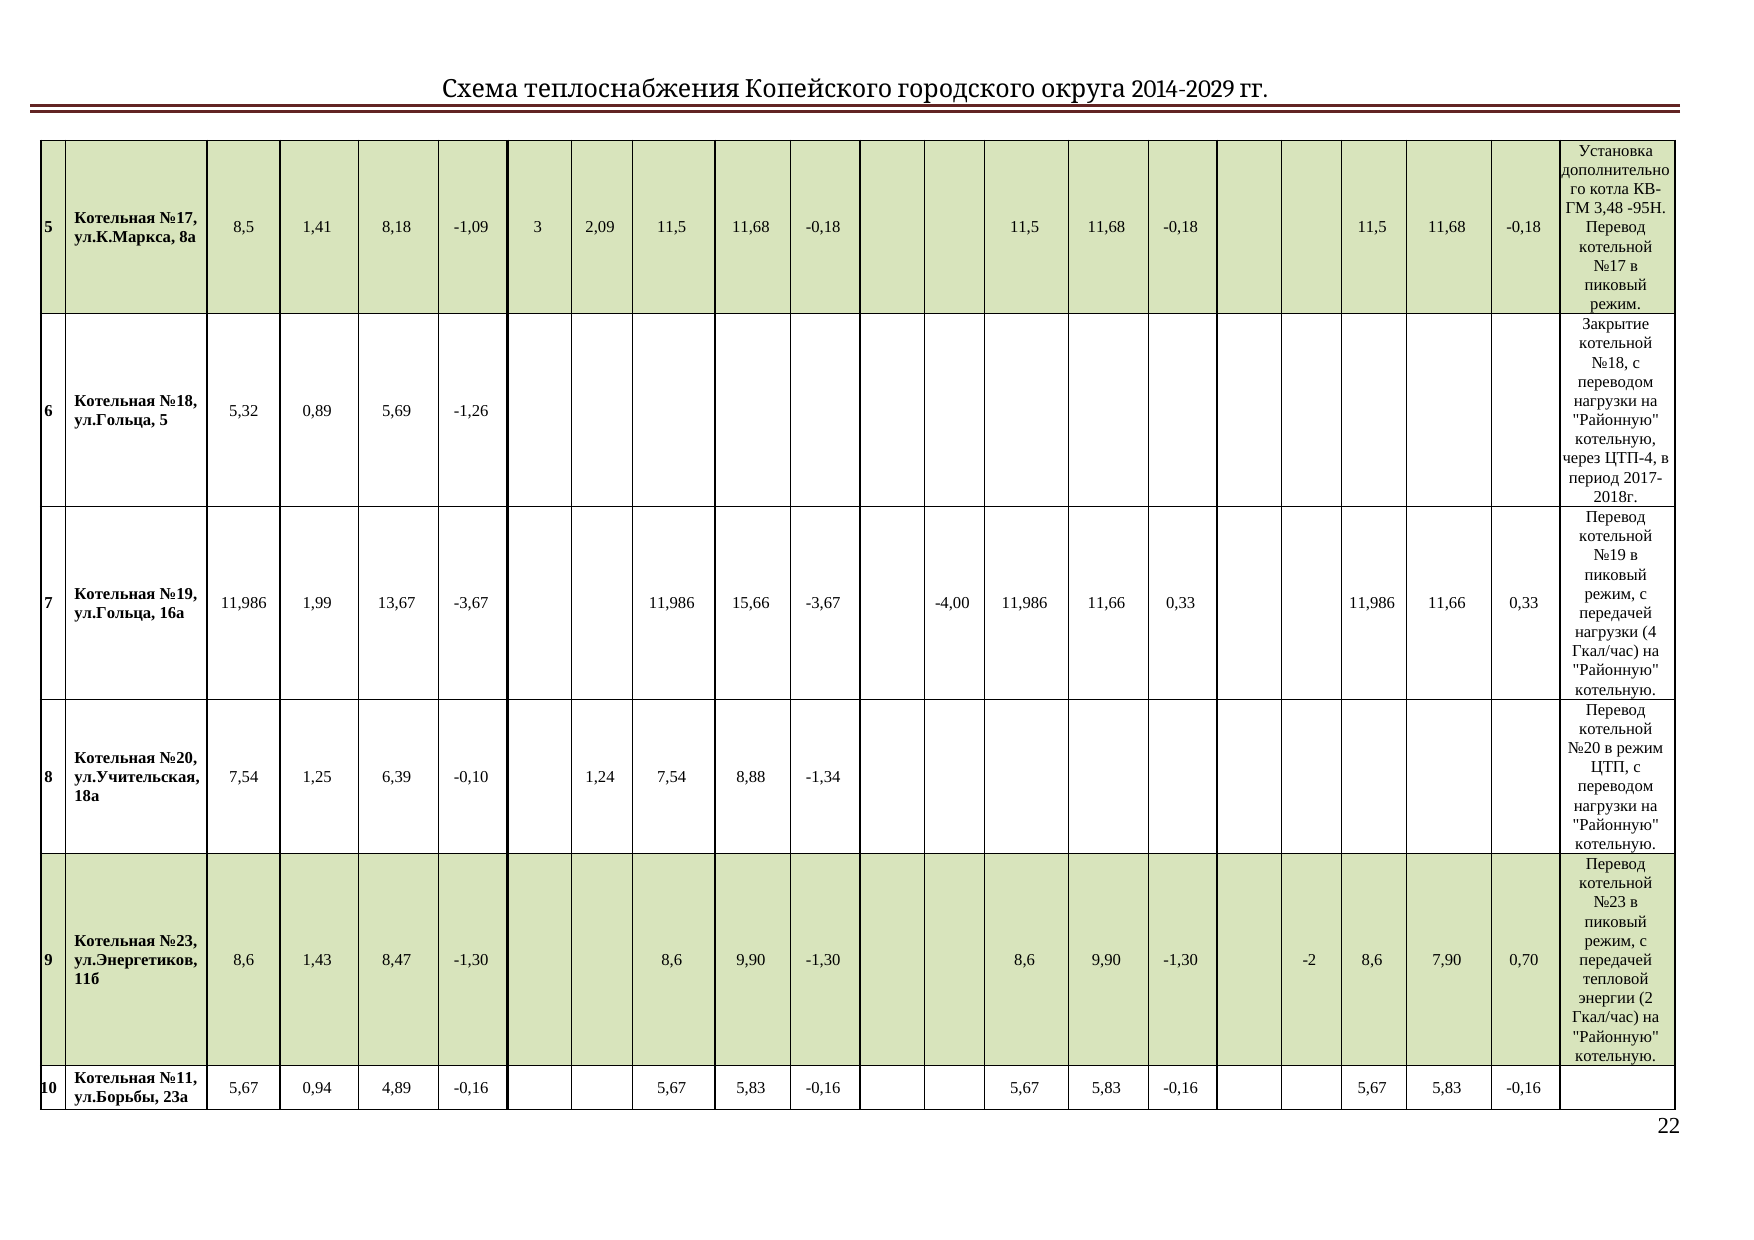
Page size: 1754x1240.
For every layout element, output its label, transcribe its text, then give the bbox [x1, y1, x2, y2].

table_cell 11,66 [1069, 507, 1148, 698]
table_cell 5,83 [716, 1066, 790, 1108]
table_cell Котельная №18, ул.Гольца, 5 [66, 314, 206, 506]
table_cell [572, 314, 632, 506]
table_cell -2 [1282, 854, 1341, 1065]
table_cell Перевод котельной №19 в пиковый режим, с передачей нагрузки (4 Гкал/час) на "Районную" котельную. [1561, 507, 1674, 698]
table_cell [509, 854, 571, 1065]
table_cell -0,10 [439, 700, 506, 853]
table_cell [1218, 700, 1281, 853]
table_cell 7,54 [208, 700, 279, 853]
table_cell 13,67 [359, 507, 438, 698]
table_cell 11,986 [208, 507, 279, 698]
table_cell 8,18 [359, 141, 438, 313]
table_cell -1,09 [439, 141, 506, 313]
table_cell [925, 314, 984, 506]
table_cell 5,32 [208, 314, 279, 506]
table_cell [572, 507, 632, 698]
table_cell -0,16 [439, 1066, 506, 1108]
table_cell [1282, 314, 1341, 506]
table_cell 1,99 [281, 507, 358, 698]
table_cell [1218, 141, 1281, 313]
table_cell -0,16 [1492, 1066, 1559, 1108]
table_cell [572, 1066, 632, 1108]
table_cell [1218, 1066, 1281, 1108]
table_cell [1149, 314, 1216, 506]
table_cell 9,90 [1069, 854, 1148, 1065]
table_cell [1218, 854, 1281, 1065]
table_cell -1,30 [1149, 854, 1216, 1065]
table_cell Установка дополнительного котла КВ-ГМ 3,48 -95Н. Перевод котельной №17 в пиковый режим. [1561, 141, 1674, 313]
table_cell [861, 1066, 924, 1108]
table_cell [1342, 700, 1406, 853]
table_cell 11,986 [985, 507, 1068, 698]
table_cell -0,18 [791, 141, 859, 313]
table_cell 7,54 [633, 700, 714, 853]
table_cell [861, 700, 924, 853]
table_cell [861, 507, 924, 698]
table_cell 5,83 [1407, 1066, 1491, 1108]
table_cell 4,89 [359, 1066, 438, 1108]
table_cell 8,6 [1342, 854, 1406, 1065]
table_cell 7 [42, 507, 65, 698]
table_cell Котельная №17, ул.К.Маркса, 8а [66, 141, 206, 313]
table_cell -3,67 [439, 507, 506, 698]
table_cell 0,70 [1492, 854, 1559, 1065]
table_cell Котельная №20, ул.Учительская, 18а [66, 700, 206, 853]
table_cell -1,30 [791, 854, 859, 1065]
table_cell [509, 507, 571, 698]
table_cell 11,68 [1407, 141, 1491, 313]
table_cell 9 [42, 854, 65, 1065]
table_cell 11,5 [985, 141, 1068, 313]
table_cell 11,5 [633, 141, 714, 313]
table_cell Котельная №23, ул.Энергетиков, 11б [66, 854, 206, 1065]
table_cell [509, 1066, 571, 1108]
table_cell -1,34 [791, 700, 859, 853]
table_cell 6 [42, 314, 65, 506]
table_cell 2,09 [572, 141, 632, 313]
table_cell [985, 700, 1068, 853]
table_cell 9,90 [716, 854, 790, 1065]
table_cell Котельная №19, ул.Гольца, 16а [66, 507, 206, 698]
table_cell 8,6 [633, 854, 714, 1065]
table_cell [1218, 507, 1281, 698]
table_cell [925, 141, 984, 313]
table_cell 11,5 [1342, 141, 1406, 313]
table_cell 0,94 [281, 1066, 358, 1108]
table_cell Перевод котельной №20 в режим ЦТП, с переводом нагрузки на "Районную" котельную. [1561, 700, 1674, 853]
table_cell 11,68 [1069, 141, 1148, 313]
table_cell [1149, 700, 1216, 853]
table_cell 11,986 [633, 507, 714, 698]
table_cell [1407, 700, 1491, 853]
table_cell 10 [42, 1066, 65, 1108]
table_cell 5,83 [1069, 1066, 1148, 1108]
table_cell [1218, 314, 1281, 506]
table_cell [1069, 314, 1148, 506]
table_cell Котельная №11, ул.Борьбы, 23а [66, 1066, 206, 1108]
table_cell [861, 141, 924, 313]
table_cell 8,5 [208, 141, 279, 313]
table_cell [572, 854, 632, 1065]
table_cell [791, 314, 859, 506]
table_cell [1282, 141, 1341, 313]
table_cell 3 [509, 141, 571, 313]
table_cell [925, 1066, 984, 1108]
table_cell Перевод котельной №23 в пиковый режим, с передачей тепловой энергии (2 Гкал/час) на "Районную" котельную. [1561, 854, 1674, 1065]
table_cell [925, 854, 984, 1065]
table_cell -0,18 [1492, 141, 1559, 313]
table_cell [1282, 1066, 1341, 1108]
table_cell [1282, 507, 1341, 698]
table_cell 0,33 [1492, 507, 1559, 698]
table_cell Закрытие котельной №18, с переводом нагрузки на "Районную" котельную, через ЦТП-4, в период 2017-2018г. [1561, 314, 1674, 506]
table_cell -0,16 [1149, 1066, 1216, 1108]
table_cell [509, 700, 571, 853]
table_cell 5 [42, 141, 65, 313]
table_cell 11,986 [1342, 507, 1406, 698]
table_cell 8,88 [716, 700, 790, 853]
table_cell [1492, 700, 1559, 853]
table_cell 8,6 [985, 854, 1068, 1065]
table_cell 8,47 [359, 854, 438, 1065]
table_cell -0,16 [791, 1066, 859, 1108]
table_cell 5,67 [633, 1066, 714, 1108]
table_cell 5,67 [985, 1066, 1068, 1108]
table_cell [509, 314, 571, 506]
table_cell 0,89 [281, 314, 358, 506]
table_cell -1,26 [439, 314, 506, 506]
table_cell [1282, 700, 1341, 853]
table_cell 1,41 [281, 141, 358, 313]
table_cell [861, 314, 924, 506]
table_cell [716, 314, 790, 506]
table_cell 0,33 [1149, 507, 1216, 698]
table_cell -4,00 [925, 507, 984, 698]
table_cell [1342, 314, 1406, 506]
table_cell 11,66 [1407, 507, 1491, 698]
table_cell [1407, 314, 1491, 506]
table_cell 7,90 [1407, 854, 1491, 1065]
table_cell 5,67 [208, 1066, 279, 1108]
table_cell [925, 700, 984, 853]
table_cell 5,67 [1342, 1066, 1406, 1108]
table_cell [1492, 314, 1559, 506]
table_cell 6,39 [359, 700, 438, 853]
table_cell 11,68 [716, 141, 790, 313]
table_cell [1561, 1066, 1674, 1108]
table_cell 1,43 [281, 854, 358, 1065]
table_cell -3,67 [791, 507, 859, 698]
table_cell 15,66 [716, 507, 790, 698]
table_cell -1,30 [439, 854, 506, 1065]
table_cell [861, 854, 924, 1065]
table_cell -0,18 [1149, 141, 1216, 313]
table_cell 8 [42, 700, 65, 853]
table_cell [633, 314, 714, 506]
table_cell 5,69 [359, 314, 438, 506]
table_cell 1,24 [572, 700, 632, 853]
table_cell 1,25 [281, 700, 358, 853]
table_cell [1069, 700, 1148, 853]
table_cell 8,6 [208, 854, 279, 1065]
table_cell [985, 314, 1068, 506]
